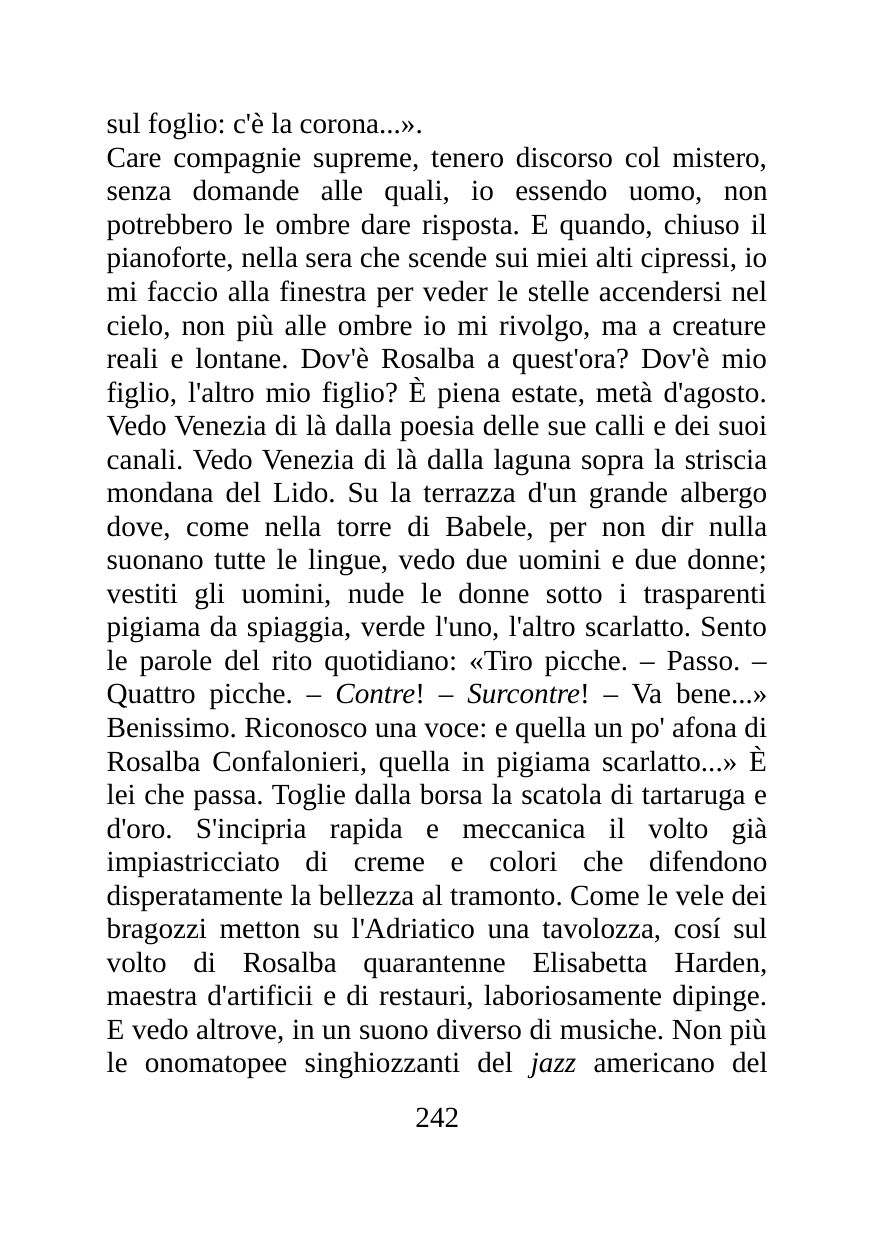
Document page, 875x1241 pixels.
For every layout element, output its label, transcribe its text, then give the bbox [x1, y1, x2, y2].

text sul foglio: c'è la corona...». [106, 106, 768, 140]
text Care compagnie supreme, tenero discorso col mistero, senza domande alle quali, io essendo uomo, non potrebbero le ombre dare risposta. E quando, chiuso il pianoforte, nella sera che scende sui miei alti cipressi, io mi faccio alla finestra per veder le stelle accendersi nel cielo, non più alle ombre io mi rivolgo, ma a creature reali e lontane. Dov'è Rosalba a quest'ora? Dov'è mio figlio, l'altro mio figlio? È piena estate, metà d'agosto. Vedo Venezia di là dalla poesia delle sue calli e dei suoi canali. Vedo Venezia di là dalla laguna sopra la striscia mondana del Lido. Su la terrazza d'un grande albergo dove, come nella torre di Babele, per non dir nulla suonano tutte le lingue, vedo due uomini e due donne; vestiti gli uomini, nude le donne sotto i trasparenti pigiama da spiaggia, verde l'uno, l'altro scarlatto. Sento le parole del rito quotidiano: «Tiro picche. – Passo. – Quattro picche. – Contre! – Surcontre! – Va bene...» Benissimo. Riconosco una voce: e quella un po' afona di Rosalba Confalonieri, quella in pigiama scarlatto...» È lei che passa. Toglie dalla borsa la scatola di tartaruga e d'oro. S'incipria rapida e meccanica il volto già impiastricciato di creme e colori che difendono disperatamente la bellezza al tramonto. Come le vele dei bragozzi metton su l'Adriatico una tavolozza, cosí sul volto di Rosalba quarantenne Elisabetta Harden, maestra d'artificii e di restauri, laboriosamente dipinge. E vedo altrove, in un suono diverso di musiche. Non più le onomatopee singhiozzanti del jazz americano del [106, 140, 768, 1079]
